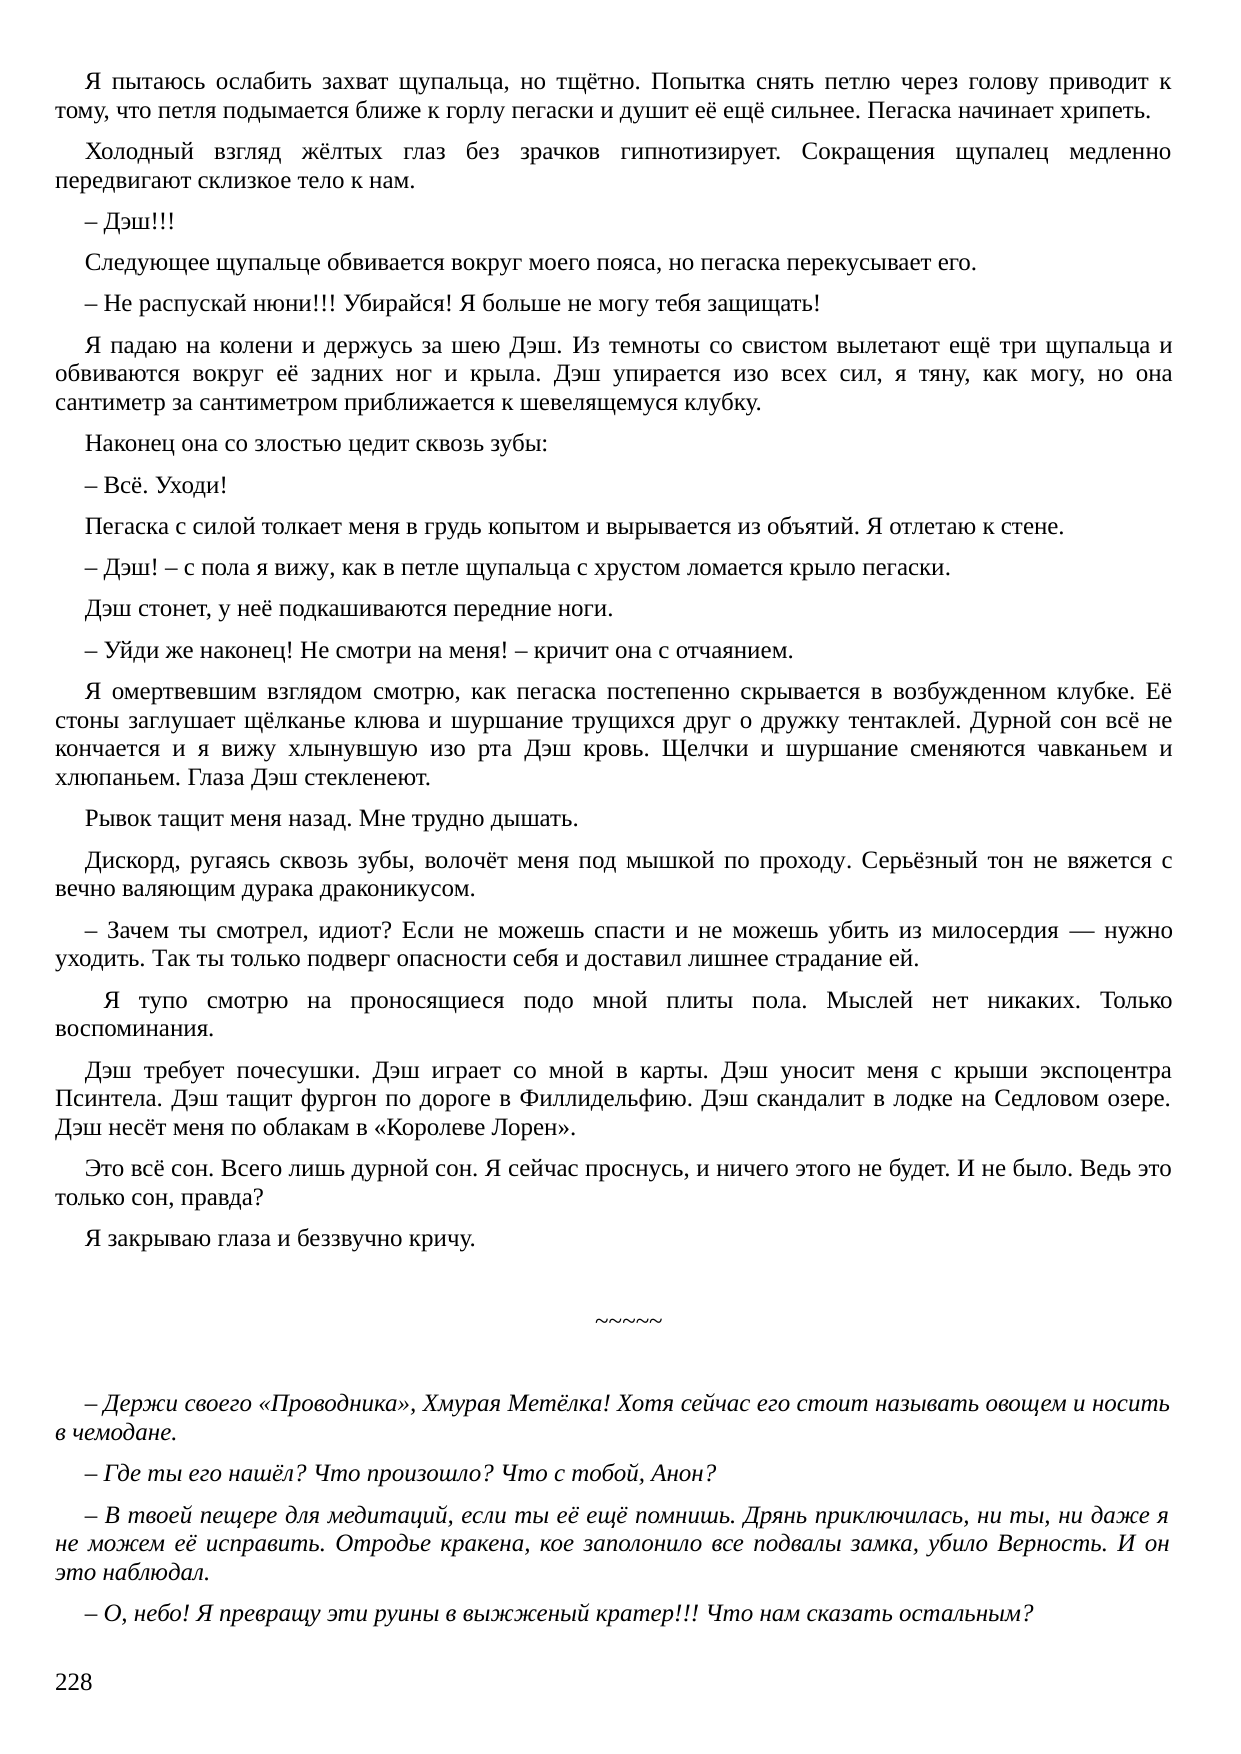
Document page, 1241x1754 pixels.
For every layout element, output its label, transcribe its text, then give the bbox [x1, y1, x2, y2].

text Следующее щупальце обвивается вокруг моего пояса, но пегаска перекусывает его. [55, 247, 1173, 276]
text Я закрываю глаза и беззвучно кричу. [55, 1223, 1173, 1252]
text Холодный взгляд жёлтых глаз без зрачков гипнотизирует. Сокращения щупалец медленно передвигают склизкое тело к нам. [55, 136, 1173, 193]
text – Уйди же наконец! Не смотри на меня! – кричит она с отчаянием. [55, 635, 1173, 663]
text – Где ты его нашёл? Что произошло? Что с тобой, Анон? [55, 1458, 1173, 1487]
text ~~~~~ [55, 1306, 1173, 1335]
text Пегаска с силой толкает меня в грудь копытом и вырывается из объятий. Я отлетаю к стене. [55, 511, 1173, 540]
text – Всё. Уходи! [55, 470, 1173, 498]
text – В твоей пещере для медитаций, если ты её ещё помнишь. Дрянь приключилась, ни ты, ни даже я не можем её исправить. Отродье кракена, кое заполонило все подвалы замка, убило Верность. И он это наблюдал. [55, 1500, 1173, 1586]
text – Дэш!!! [55, 206, 1173, 235]
text Я омертвевшим взглядом смотрю, как пегаска постепенно скрывается в возбужденном клубке. Её стоны заглушает щёлканье клюва и шуршание трущихся друг о дружку тентаклей. Дурной сон всё не кончается и я вижу хлынувшую изо рта Дэш кровь. Щелчки и шуршание сменяются чавканьем и хлюпаньем. Глаза Дэш стекленеют. [55, 676, 1173, 791]
text – О, небо! Я превращу эти руины в выжженый кратер!!! Что нам сказать остальным? [55, 1598, 1173, 1627]
text – Зачем ты смотрел, идиот? Если не можешь спасти и не можешь убить из милосердия — нужно уходить. Так ты только подверг опасности себя и доставил лишнее страдание ей. [55, 915, 1173, 972]
text Рывок тащит меня назад. Мне трудно дышать. [55, 803, 1173, 832]
text Я падаю на колени и держусь за шею Дэш. Из темноты со свистом вылетают ещё три щупальца и обвиваются вокруг её задних ног и крыла. Дэш упирается изо всех сил, я тяну, как могу, но она сантиметр за сантиметром приближается к шевелящемуся клубку. [55, 330, 1173, 416]
text Это всё сон. Всего лишь дурной сон. Я сейчас проснусь, и ничего этого не будет. И не было. Ведь это только сон, правда? [55, 1153, 1173, 1211]
text – Не распускай нюни!!! Убирайся! Я больше не могу тебя защищать! [55, 288, 1173, 317]
text Дэш требует почесушки. Дэш играет со мной в карты. Дэш уносит меня с крыши экспоцентра Псинтела. Дэш тащит фургон по дороге в Филлидельфию. Дэш скандалит в лодке на Седловом озере. Дэш несёт меня по облакам в «Королеве Лорен». [55, 1055, 1173, 1141]
text – Дэш! – с пола я вижу, как в петле щупальца с хрустом ломается крыло пегаски. [55, 552, 1173, 581]
text – Держи своего «Проводника», Хмурая Метёлка! Хотя сейчас его стоит называть овощем и носить в чемодане. [55, 1388, 1173, 1446]
text Я тупо смотрю на проносящиеся подо мной плиты пола. Мыслей нет никаких. Только воспоминания. [55, 985, 1173, 1042]
text Дэш стонет, у неё подкашиваются передние ноги. [55, 593, 1173, 622]
text Дискорд, ругаясь сквозь зубы, волочёт меня под мышкой по проходу. Серьёзный тон не вяжется с вечно валяющим дурака драконикусом. [55, 845, 1173, 902]
text Наконец она со злостью цедит сквозь зубы: [55, 428, 1173, 457]
text Я пытаюсь ослабить захват щупальца, но тщётно. Попытка снять петлю через голову приводит к тому, что петля подымается ближе к горлу пегаски и душит её ещё сильнее. Пегаска начинает хрипеть. [55, 66, 1173, 123]
